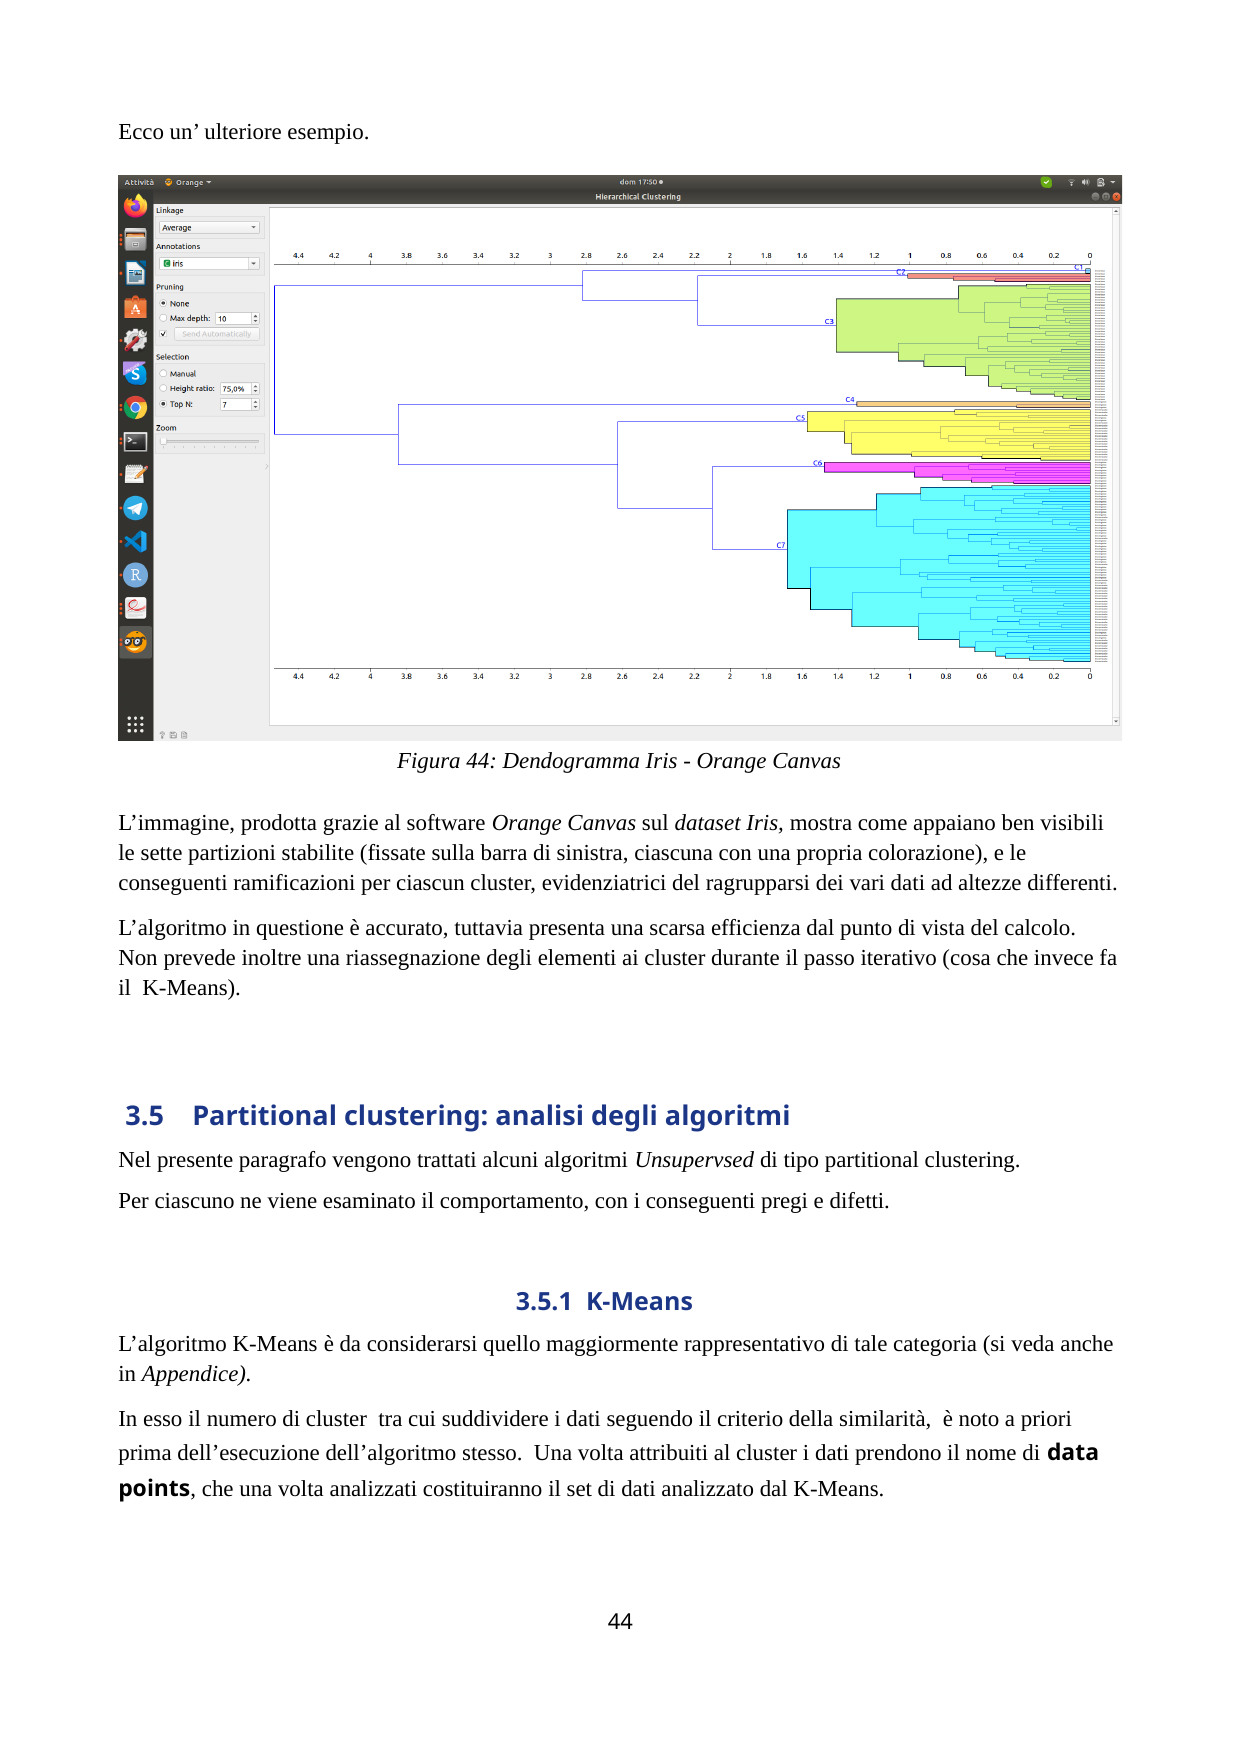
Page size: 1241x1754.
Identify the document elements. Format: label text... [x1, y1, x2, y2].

subtitle Partitional clustering: analisi degli algoritmi [118, 1097, 1122, 1134]
picture [118, 175, 1123, 741]
text In esso il numero di cluster tra cui suddividere i dati seguendo il criterio della similarità, è noto a priori prima dell’esecuzione dell’algoritmo stesso. Una volta attribuiti al cluster i dati prendono il nome di data points, che una volta analizzati costituiranno il set di dati analizzato dal K-Means. [118, 1405, 1122, 1503]
text L’immagine, prodotta grazie al software Orange Canvas sul dataset Iris, mostra come appaiano ben visibili le sette partizioni stabilite (fissate sulla barra di sinistra, ciascuna con una propria colorazione), e le conseguenti ramificazioni per ciascun cluster, evidenziatrici del ragrupparsi dei vari dati ad altezze differenti. [118, 774, 1122, 895]
text L’algoritmo K-Means è da considerarsi quello maggiormente rappresentativo di tale categoria (si veda anche in Appendice). [118, 1330, 1122, 1387]
text Figura 44: Dendogramma Iris - Orange Canvas [118, 741, 1122, 774]
subtitle K-Means [118, 1284, 1122, 1318]
text Nel presente paragrafo vengono trattati alcuni algoritmi Unsupervsed di tipo partitional clustering. [118, 1146, 1122, 1173]
text Ecco un’ ulteriore esempio. [118, 118, 1122, 144]
text [118, 163, 1122, 175]
text L’algoritmo in questione è accurato, tuttavia presenta una scarsa efficienza dal punto di vista del calcolo. Non prevede inoltre una riassegnazione degli elementi ai cluster durante il passo iterativo (cosa che invece fa il K-Means). [118, 914, 1122, 1001]
text Per ciascuno ne viene esaminato il comportamento, con i conseguenti pregi e difetti. [118, 1187, 1122, 1213]
